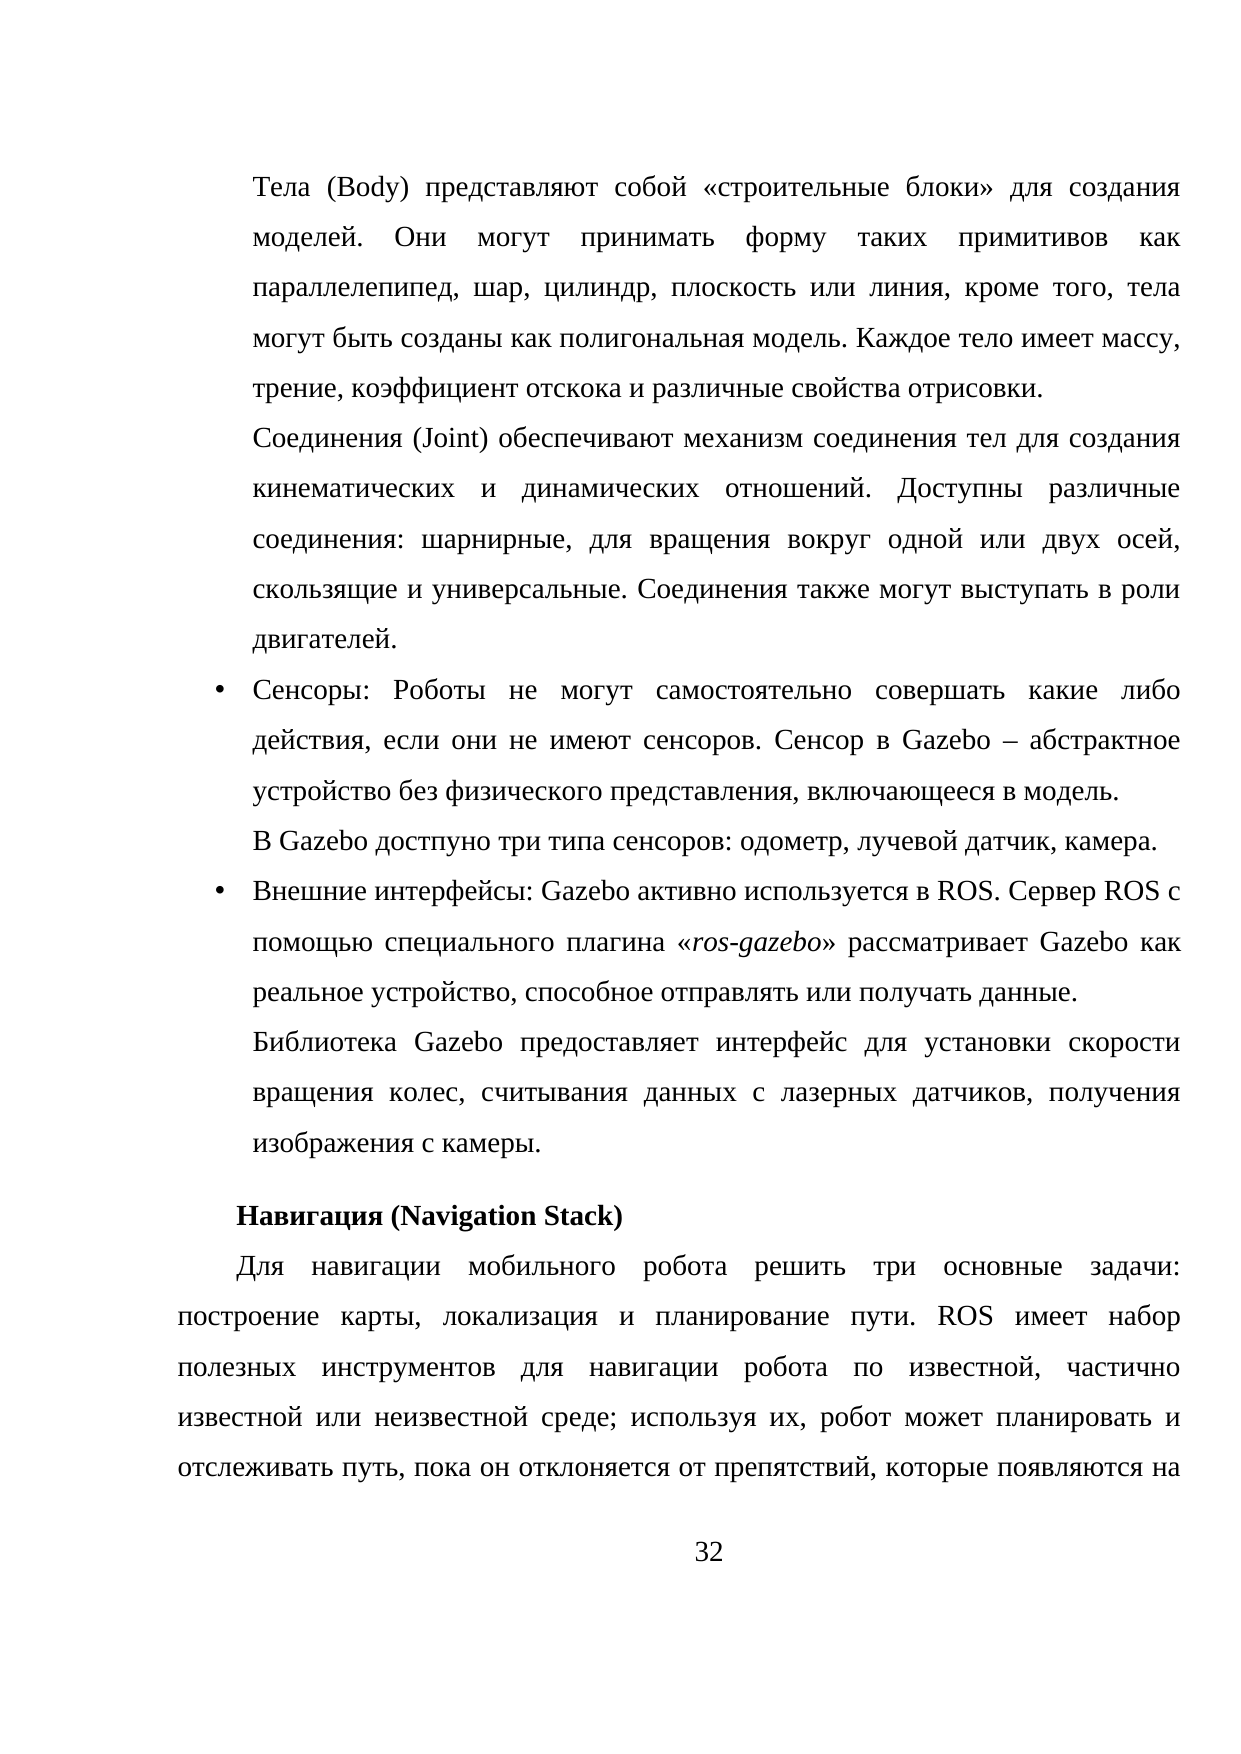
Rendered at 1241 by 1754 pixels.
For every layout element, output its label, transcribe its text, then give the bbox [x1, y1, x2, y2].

list Соединения (Joint) обеспечивают механизм соединения тел для создания кинематических и динамических отношений. Доступны различные соединения: шарнирные, для вращения вокруг одной или двух осей, скользящие и универсальные. Соединения также могут выступать в роли двигателей. [215, 420, 1181, 655]
list Библиотека Gazebo предоставляет интерфейс для установки скорости вращения колес, считывания данных с лазерных датчиков, получения изображения с камеры. [215, 1024, 1181, 1158]
list Внешние интерфейсы: Gazebo активно используется в ROS. Сервер ROS с помощью специального плагина «ros-gazebo» рассматривает Gazebo как реальное устройство, способное отправлять или получать данные. [215, 873, 1181, 1007]
subtitle Навигация (Navigation Stack) [177, 1198, 1181, 1231]
text Для навигации мобильного робота решить три основные задачи: построение карты, локализация и планирование пути. ROS имеет набор полезных инструментов для навигации робота по известной, частично известной или неизвестной среде; используя их, робот может планировать и отслеживать путь, пока он отклоняется от препятствий, которые появляются на [177, 1248, 1181, 1483]
list Сенсоры: Роботы не могут самостоятельно совершать какие либо действия, если они не имеют сенсоров. Сенсор в Gazebo – абстрактное устройство без физического представления, включающееся в модель. [215, 672, 1181, 806]
list В Gazebo достпуно три типа сенсоров: одометр, лучевой датчик, камера. [215, 823, 1181, 856]
list Тела (Body) представляют собой «строительные блоки» для создания моделей. Они могут принимать форму таких примитивов как параллелепипед, шар, цилиндр, плоскость или линия, кроме того, тела могут быть созданы как полигональная модель. Каждое тело имеет массу, трение, коэффициент отскока и различные свойства отрисовки. [215, 169, 1181, 403]
